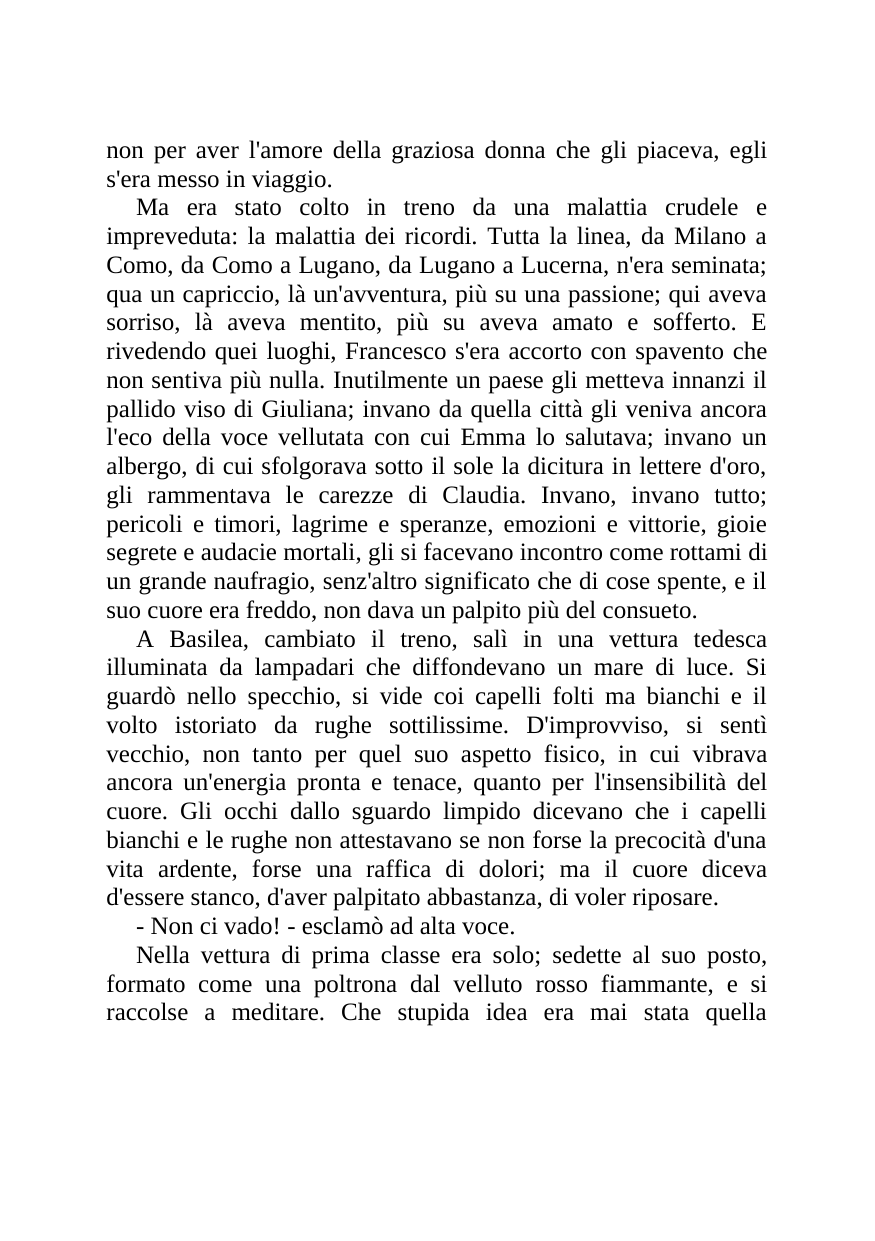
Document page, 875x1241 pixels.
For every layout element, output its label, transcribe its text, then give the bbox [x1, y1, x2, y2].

text Nella vettura di prima classe era solo; sedette al suo posto, formato come una poltrona dal velluto rosso fiammante, e si raccolse a meditare. Che stupida idea era mai stata quella [106, 940, 768, 1026]
text non per aver l'amore della graziosa donna che gli piaceva, egli s'era messo in viaggio. [106, 135, 768, 192]
text Ma era stato colto in treno da una malattia crudele e impreveduta: la malattia dei ricordi. Tutta la linea, da Milano a Como, da Como a Lugano, da Lugano a Lucerna, n'era seminata; qua un capriccio, là un'avventura, più su una passione; qui aveva sorriso, là aveva mentito, più su aveva amato e sofferto. E rivedendo quei luoghi, Francesco s'era accorto con spavento che non sentiva più nulla. Inutilmente un paese gli metteva innanzi il pallido viso di Giuliana; invano da quella città gli veniva ancora l'eco della voce vellutata con cui Emma lo salutava; invano un albergo, di cui sfolgorava sotto il sole la dicitura in lettere d'oro, gli rammentava le carezze di Claudia. Invano, invano tutto; pericoli e timori, lagrime e speranze, emozioni e vittorie, gioie segrete e audacie mortali, gli si facevano incontro come rottami di un grande naufragio, senz'altro significato che di cose spente, e il suo cuore era freddo, non dava un palpito più del consueto. [106, 192, 768, 624]
text A Basilea, cambiato il treno, salì in una vettura tedesca illuminata da lampadari che diffondevano un mare di luce. Si guardò nello specchio, si vide coi capelli folti ma bianchi e il volto istoriato da rughe sottilissime. D'improvviso, si sentì vecchio, non tanto per quel suo aspetto fisico, in cui vibrava ancora un'energia pronta e tenace, quanto per l'insensibilità del cuore. Gli occhi dallo sguardo limpido dicevano che i capelli bianchi e le rughe non attestavano se non forse la precocità d'una vita ardente, forse una raffica di dolori; ma il cuore diceva d'essere stanco, d'aver palpitato abbastanza, di voler riposare. [106, 624, 768, 911]
text - Non ci vado! - esclamò ad alta voce. [106, 911, 768, 940]
